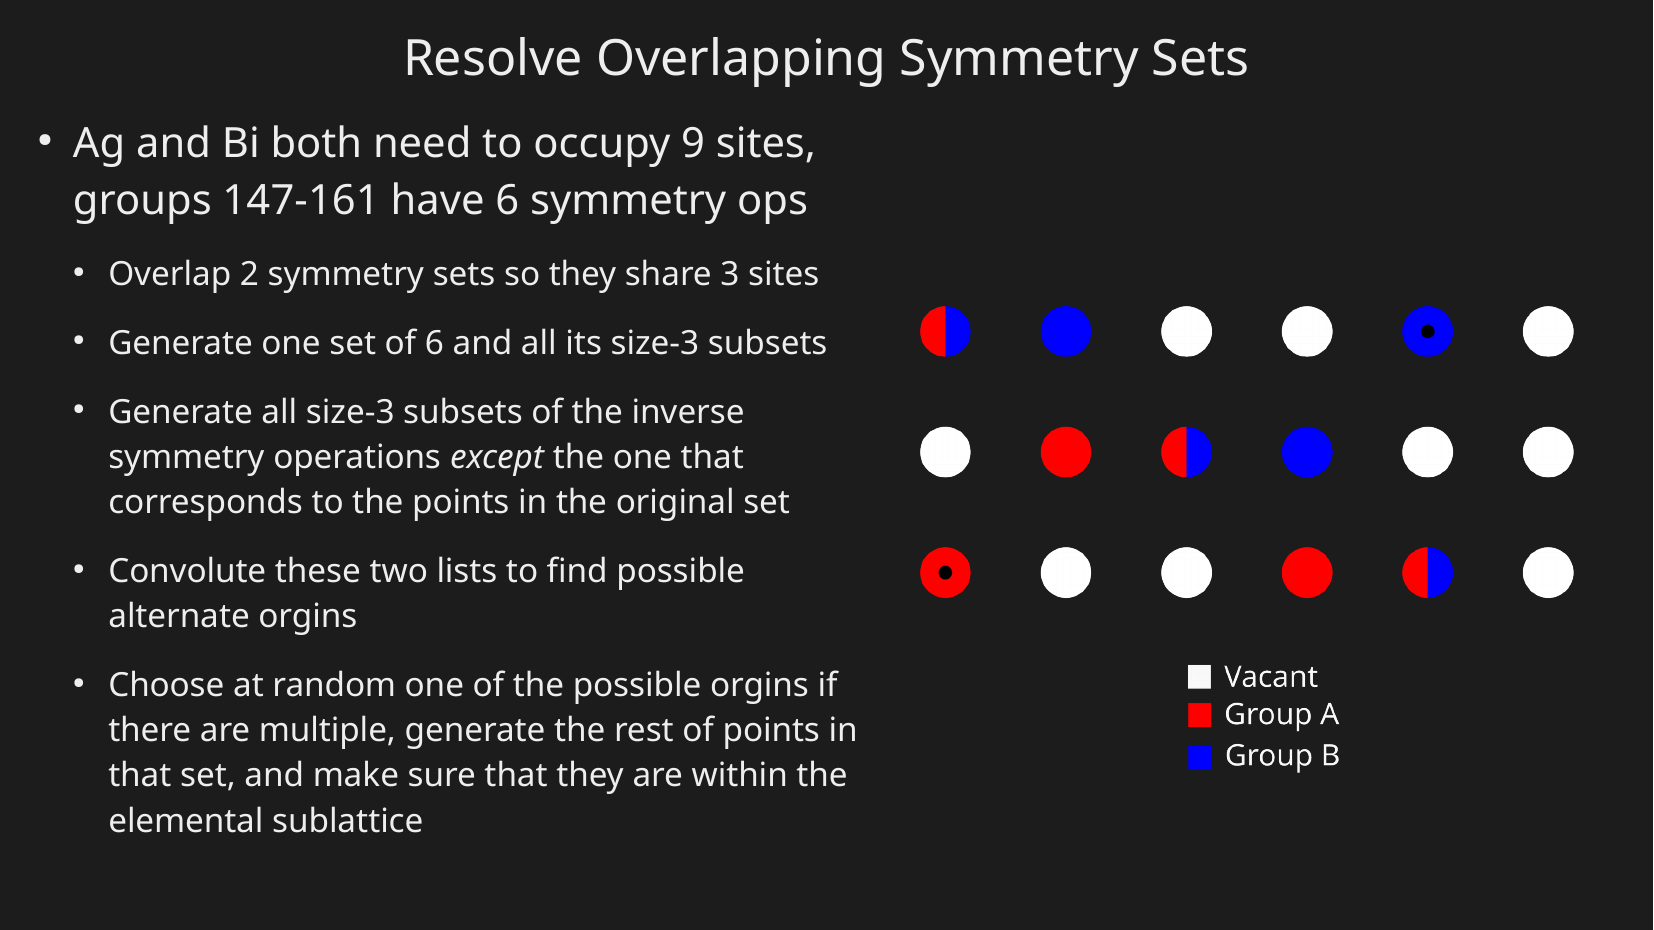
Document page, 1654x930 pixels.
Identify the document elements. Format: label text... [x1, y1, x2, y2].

picture [787, 0, 1653, 930]
title Resolve Overlapping Symmetry Sets [82, 0, 787, 112]
list Ag and Bi both need to occupy 9 sites, groups 147-161 have 6 symmetry ops Overlap 2 symmetry sets so they share 3 sites Generate one set of 6 and all its size-3 subsets Generate all size-3 subsets of the inverse symmetry operations except the one that corresponds to the points in the original set Convolute these two lists to find possible alternate orgins Choose at random one of the possible orgins if there are multiple, generate the rest of points in that set, and make sure that they are within the elemental sublattice [37, 112, 787, 900]
